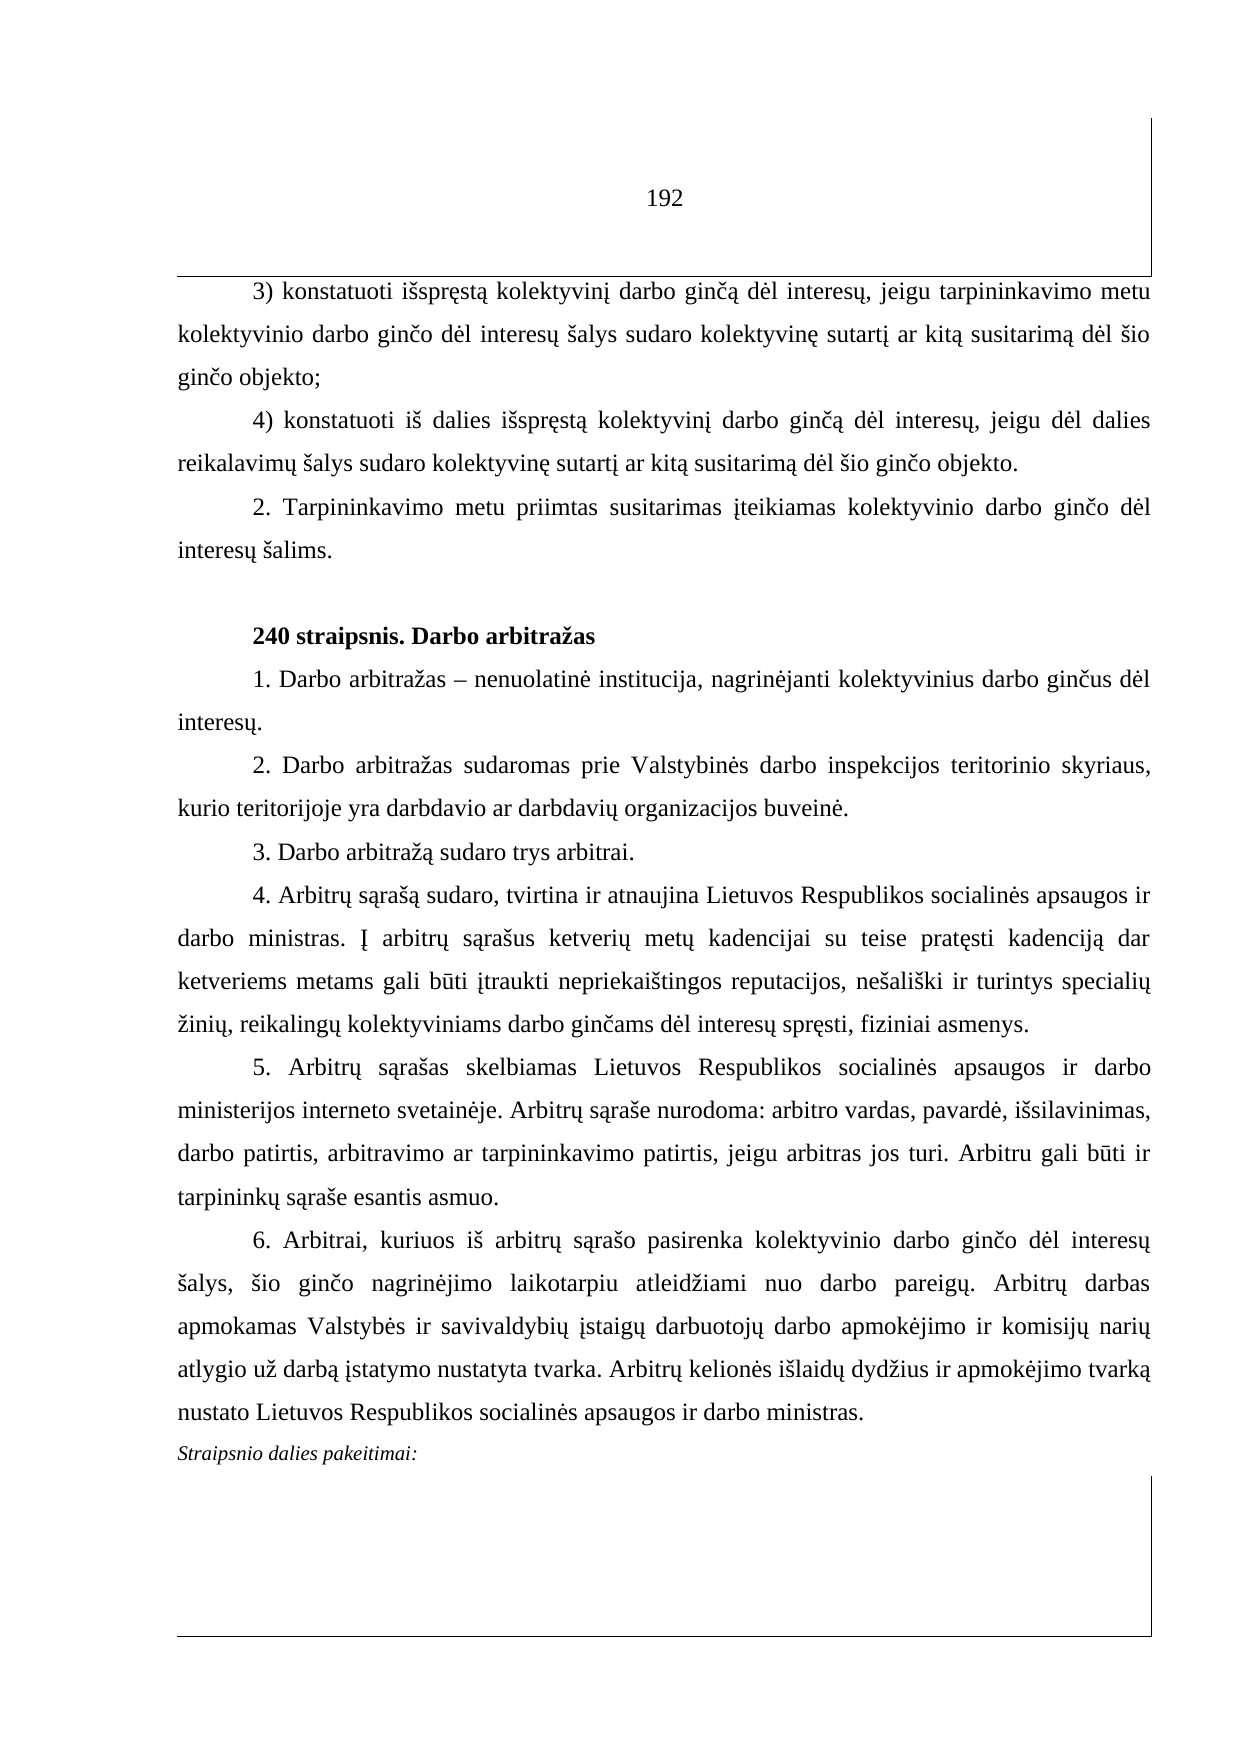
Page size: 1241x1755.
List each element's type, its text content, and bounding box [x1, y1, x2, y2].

text 5. Arbitrų sąrašas skelbiamas Lietuvos Respublikos socialinės apsaugos ir darbo ministerijos interneto svetainėje. Arbitrų sąraše nurodoma: arbitro vardas, pavardė, išsilavinimas, darbo patirtis, arbitravimo ar tarpininkavimo patirtis, jeigu arbitras jos turi. Arbitru gali būti ir tarpininkų sąraše esantis asmuo. [177, 1052, 1152, 1210]
text 4. Arbitrų sąrašą sudaro, tvirtina ir atnaujina Lietuvos Respublikos socialinės apsaugos ir darbo ministras. Į arbitrų sąrašus ketverių metų kadencijai su teise pratęsti kadenciją dar ketveriems metams gali būti įtraukti nepriekaištingos reputacijos, nešališki ir turintys specialių žinių, reikalingų kolektyviniams darbo ginčams dėl interesų spręsti, fiziniai asmenys. [177, 880, 1152, 1038]
text 3) konstatuoti išspręstą kolektyvinį darbo ginčą dėl interesų, jeigu tarpininkavimo metu kolektyvinio darbo ginčo dėl interesų šalys sudaro kolektyvinę sutartį ar kitą susitarimą dėl šio ginčo objekto; [177, 276, 1152, 391]
text 1. Darbo arbitražas – nenuolatinė institucija, nagrinėjanti kolektyvinius darbo ginčus dėl interesų. [177, 664, 1152, 736]
text 2. Tarpininkavimo metu priimtas susitarimas įteikiamas kolektyvinio darbo ginčo dėl interesų šalims. [177, 492, 1152, 563]
text 4) konstatuoti iš dalies išspręstą kolektyvinį darbo ginčą dėl interesų, jeigu dėl dalies reikalavimų šalys sudaro kolektyvinę sutartį ar kitą susitarimą dėl šio ginčo objekto. [177, 405, 1152, 477]
text 3. Darbo arbitražą sudaro trys arbitrai. [177, 837, 1152, 865]
text 2. Darbo arbitražas sudaromas prie Valstybinės darbo inspekcijos teritorinio skyriaus, kurio teritorijoje yra darbdavio ar darbdavių organizacijos buveinė. [177, 750, 1152, 822]
text Straipsnio dalies pakeitimai: [177, 1440, 1152, 1464]
text 6. Arbitrai, kuriuos iš arbitrų sąrašo pasirenka kolektyvinio darbo ginčo dėl interesų šalys, šio ginčo nagrinėjimo laikotarpiu atleidžiami nuo darbo pareigų. Arbitrų darbas apmokamas Valstybės ir savivaldybių įstaigų darbuotojų darbo apmokėjimo ir komisijų narių atlygio už darbą įstatymo nustatyta tvarka. Arbitrų kelionės išlaidų dydžius ir apmokėjimo tvarką nustato Lietuvos Respublikos socialinės apsaugos ir darbo ministras. [177, 1225, 1152, 1426]
subtitle 240 straipsnis. Darbo arbitražas [177, 621, 1152, 650]
